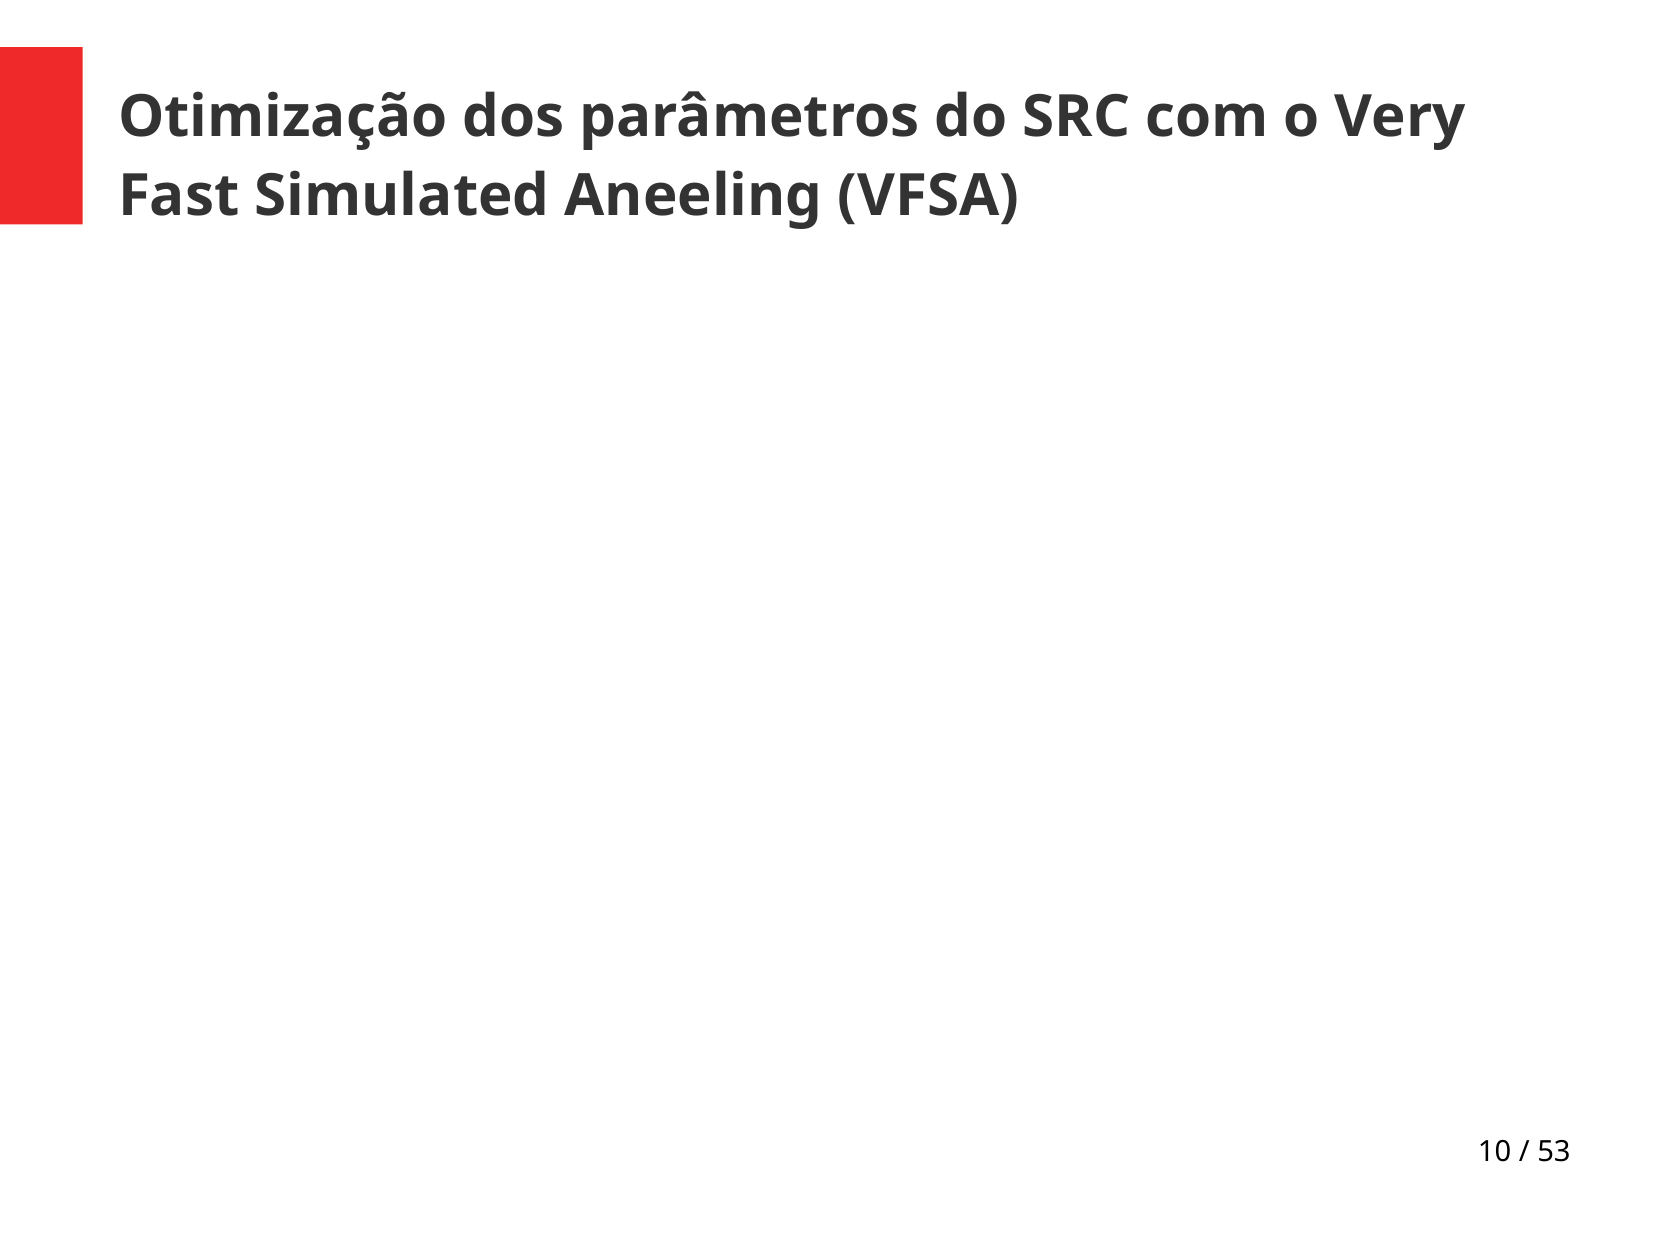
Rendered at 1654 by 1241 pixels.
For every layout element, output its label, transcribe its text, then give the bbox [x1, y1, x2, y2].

title Otimização dos parâmetros do SRC com o Very Fast Simulated Aneeling (VFSA) [118, 49, 1571, 257]
